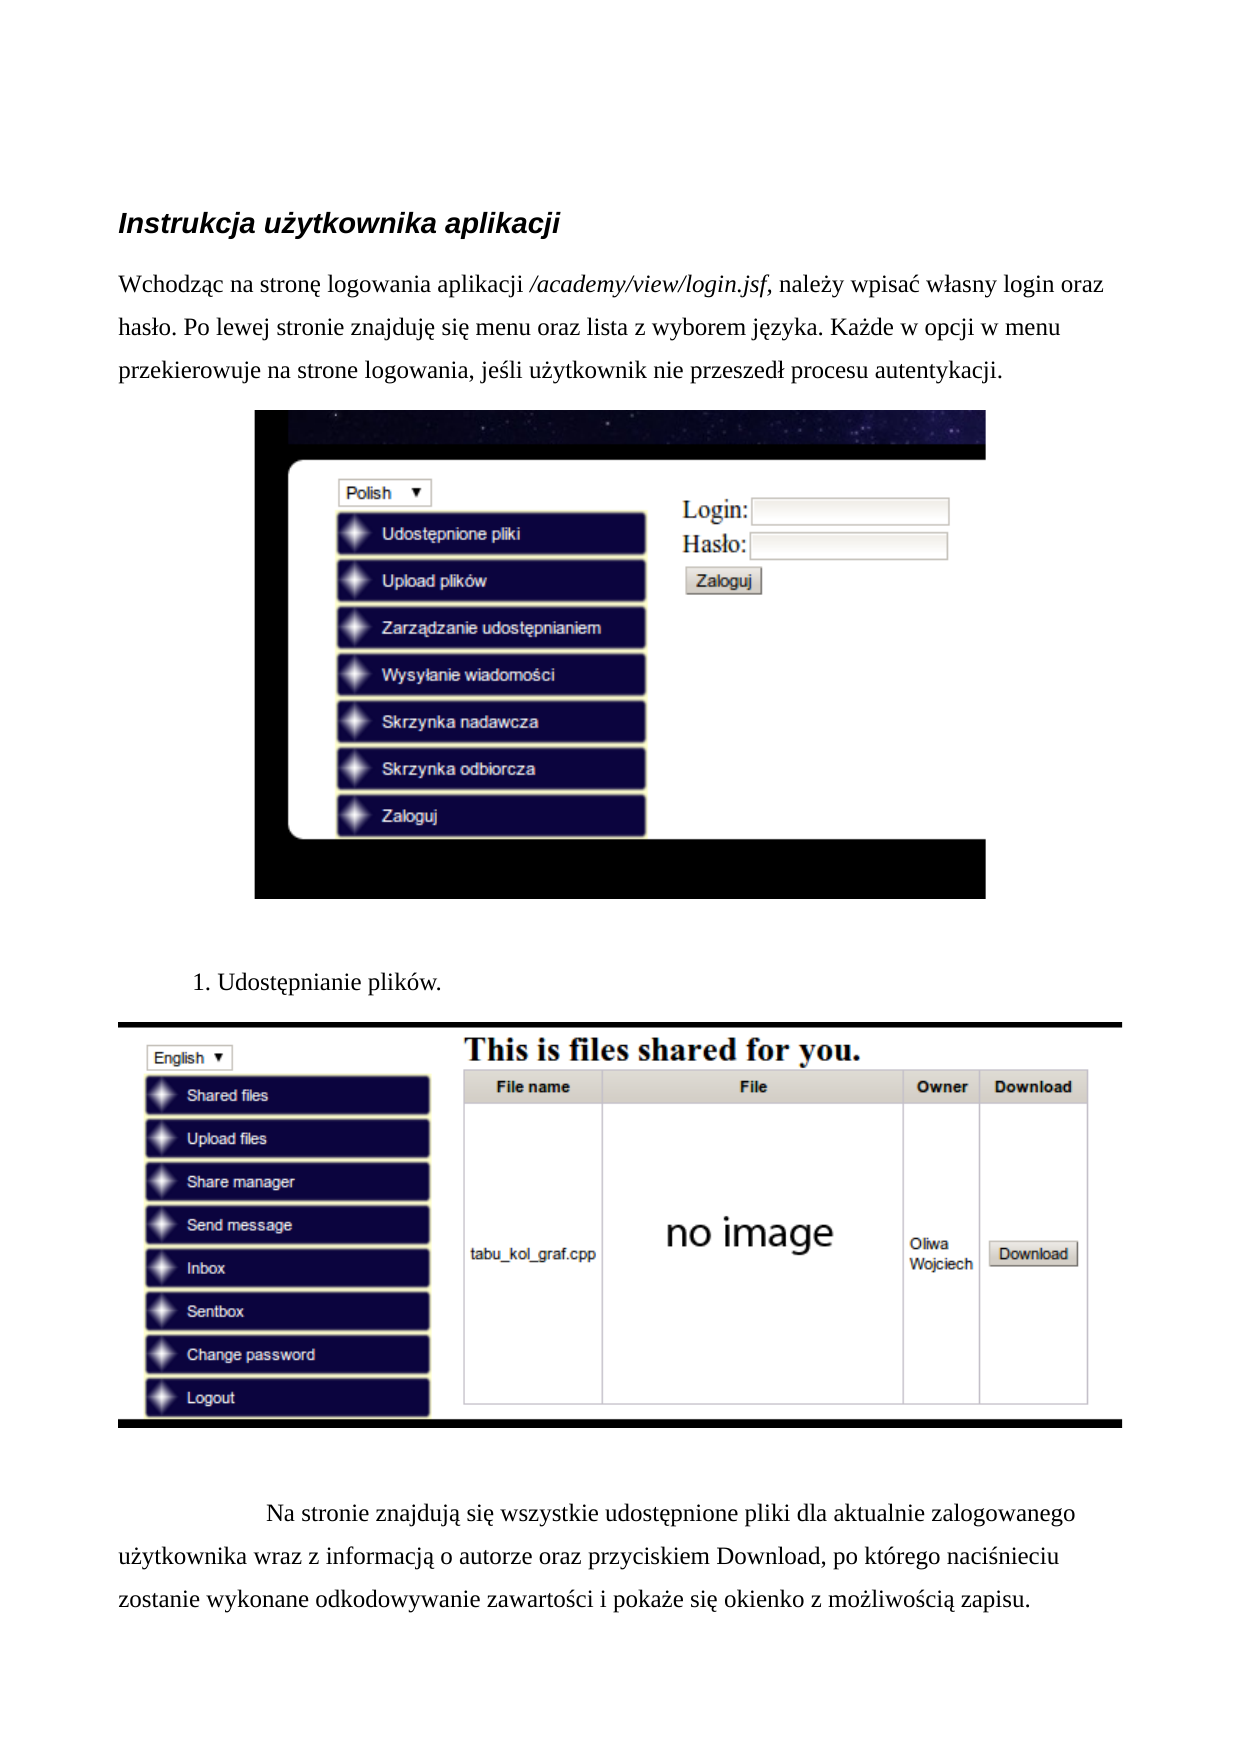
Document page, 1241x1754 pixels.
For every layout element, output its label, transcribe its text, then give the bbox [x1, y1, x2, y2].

picture [118, 1022, 1123, 1428]
text Wchodząc na stronę logowania aplikacji /academy/view/login.jsf, należy wpisać własny login oraz hasło. Po lewej stronie znajduję się menu oraz lista z wyborem języka. Każde w opcji w menu przekierowuje na strone logowania, jeśli użytkownik nie przeszedł procesu autentykacji. [118, 269, 1122, 384]
text Na stronie znajdują się wszystkie udostępnione pliki dla aktualnie zalogowanego użytkownika wraz z informacją o autorze oraz przyciskiem Download, po którego naciśnieciu zostanie wykonane odkodowywanie zawartości i pokaże się okienko z możliwością zapisu. [118, 1498, 1122, 1613]
text 1. Udostępnianie plików. [118, 967, 1122, 996]
subtitle Instrukcja użytkownika aplikacji [118, 206, 1122, 239]
picture [254, 410, 986, 899]
